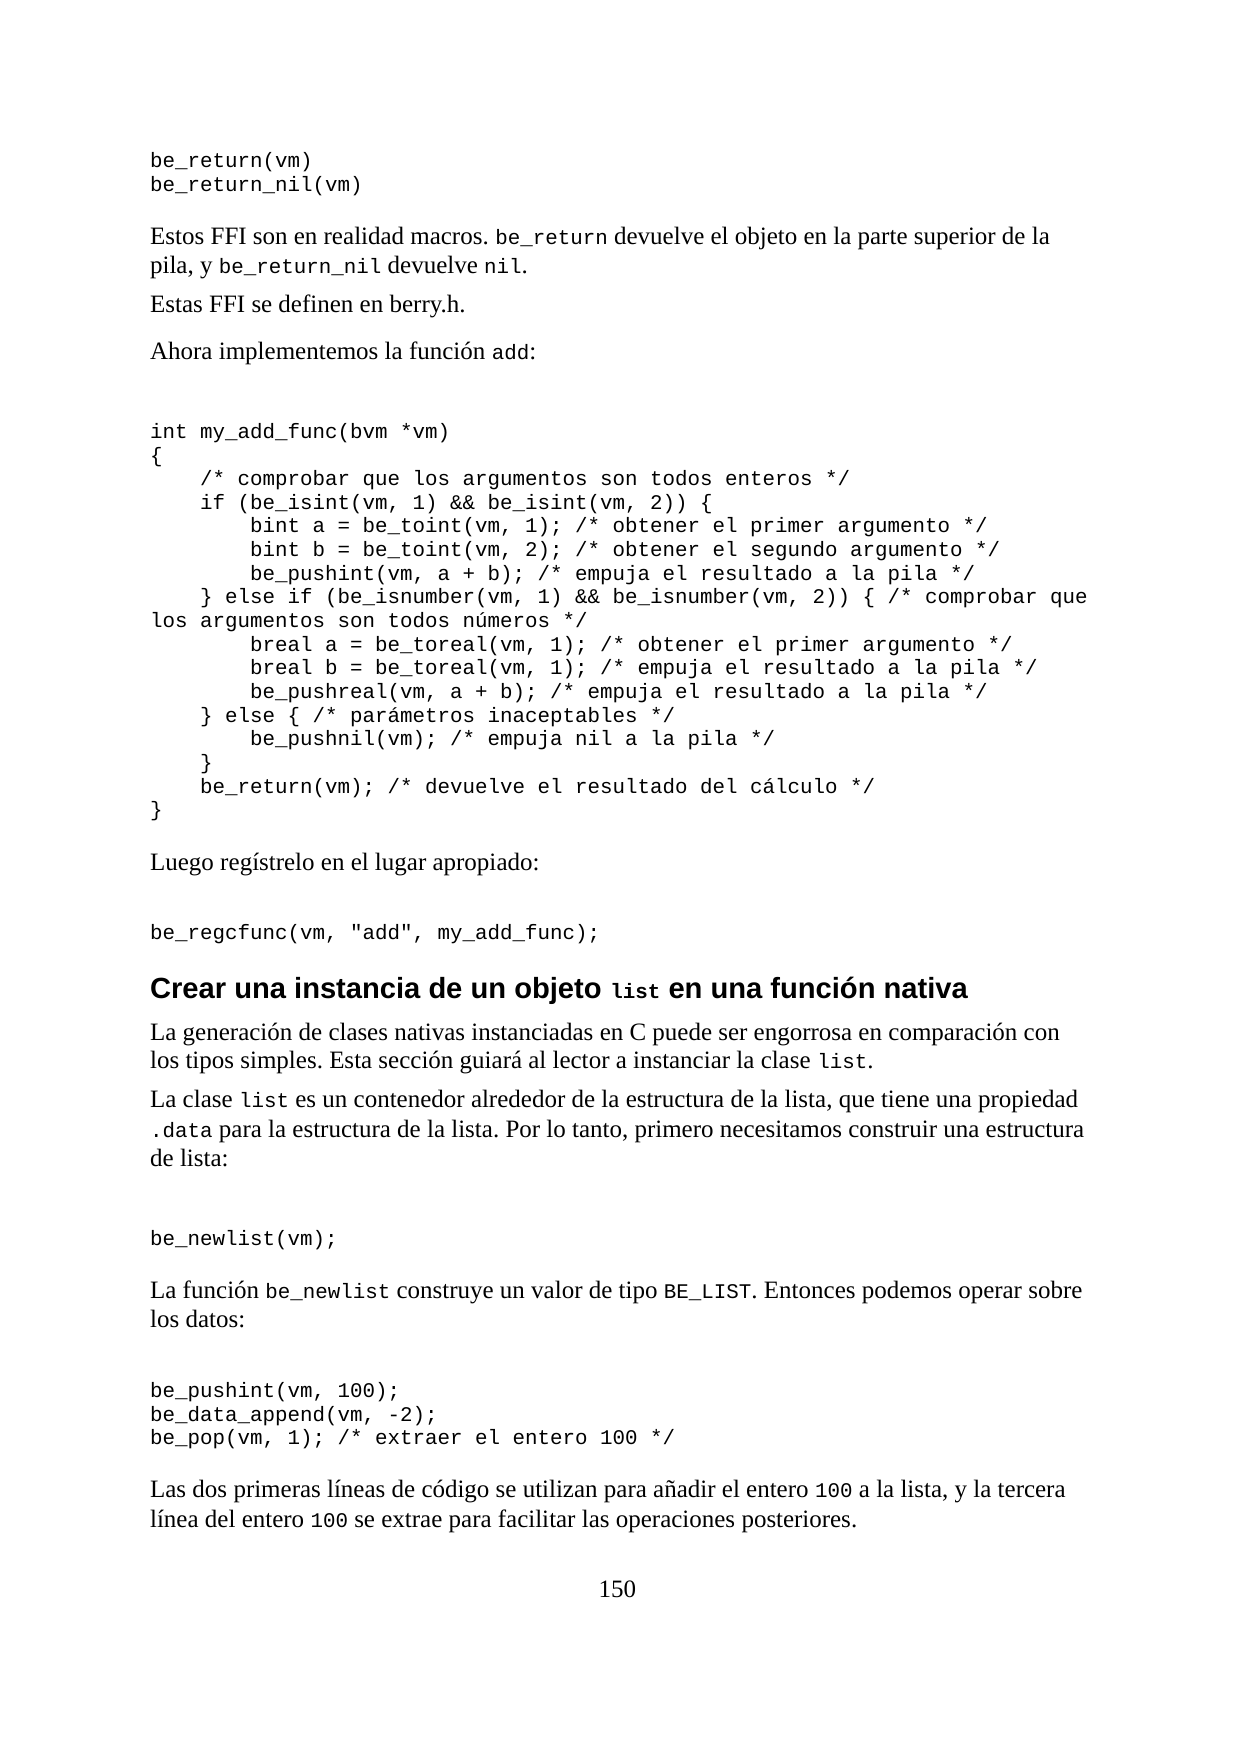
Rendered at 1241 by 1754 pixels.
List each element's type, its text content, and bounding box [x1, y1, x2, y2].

text be_return(vm) [150, 150, 1090, 174]
text be_pushreal(vm, a + b); /* empuja el resultado a la pila */ [150, 681, 1090, 705]
text Estas FFI se definen en berry.h. [150, 289, 1090, 318]
text Las dos primeras líneas de código se utilizan para añadir el entero 100 a la lista, y la tercera línea del entero 100 se extrae para facilitar las operaciones posteriores. [150, 1474, 1090, 1534]
text be_regcfunc(vm, "add", my_add_func); [150, 922, 1090, 946]
text Luego regístrelo en el lugar apropiado: [150, 847, 1090, 875]
text bint b = be_toint(vm, 2); /* obtener el segundo argumento */ [150, 539, 1090, 563]
text if (be_isint(vm, 1) && be_isint(vm, 2)) { [150, 492, 1090, 516]
text } [150, 752, 1090, 776]
text be_pushint(vm, a + b); /* empuja el resultado a la pila */ [150, 563, 1090, 586]
text int my_add_func(bvm *vm) [150, 421, 1090, 444]
text be_return(vm); /* devuelve el resultado del cálculo */ [150, 776, 1090, 799]
text breal b = be_toreal(vm, 1); /* empuja el resultado a la pila */ [150, 657, 1090, 681]
subtitle Crear una instancia de un objeto list en una función nativa [150, 971, 1090, 1004]
text be_pop(vm, 1); /* extraer el entero 100 */ [150, 1427, 1090, 1451]
text be_return_nil(vm) [150, 174, 1090, 197]
text } [150, 799, 1090, 823]
text Ahora implementemos la función add: [150, 336, 1090, 365]
text be_data_append(vm, -2); [150, 1403, 1090, 1427]
text Estos FFI son en realidad macros. be_return devuelve el objeto en la parte superior de la pila, y be_return_nil devuelve nil. [150, 221, 1090, 280]
text } else { /* parámetros inaceptables */ [150, 705, 1090, 728]
text La generación de clases nativas instanciadas en C puede ser engorrosa en comparación con los tipos simples. Esta sección guiará al lector a instanciar la clase list. [150, 1017, 1090, 1075]
text /* comprobar que los argumentos son todos enteros */ [150, 468, 1090, 492]
text { [150, 444, 1090, 468]
text be_newlist(vm); [150, 1228, 1090, 1251]
text La clase list es un contenedor alrededor de la estructura de la lista, que tiene una propiedad .data para la estructura de la lista. Por lo tanto, primero necesitamos construir una estructura de lista: [150, 1084, 1090, 1172]
text La función be_newlist construye un valor de tipo BE_LIST. Entonces podemos operar sobre los datos: [150, 1275, 1090, 1333]
text bint a = be_toint(vm, 1); /* obtener el primer argumento */ [150, 516, 1090, 539]
text } else if (be_isnumber(vm, 1) && be_isnumber(vm, 2)) { /* comprobar que los argumentos son todos números */ [150, 586, 1090, 634]
text be_pushnil(vm); /* empuja nil a la pila */ [150, 728, 1090, 752]
text be_pushint(vm, 100); [150, 1380, 1090, 1403]
text breal a = be_toreal(vm, 1); /* obtener el primer argumento */ [150, 634, 1090, 657]
